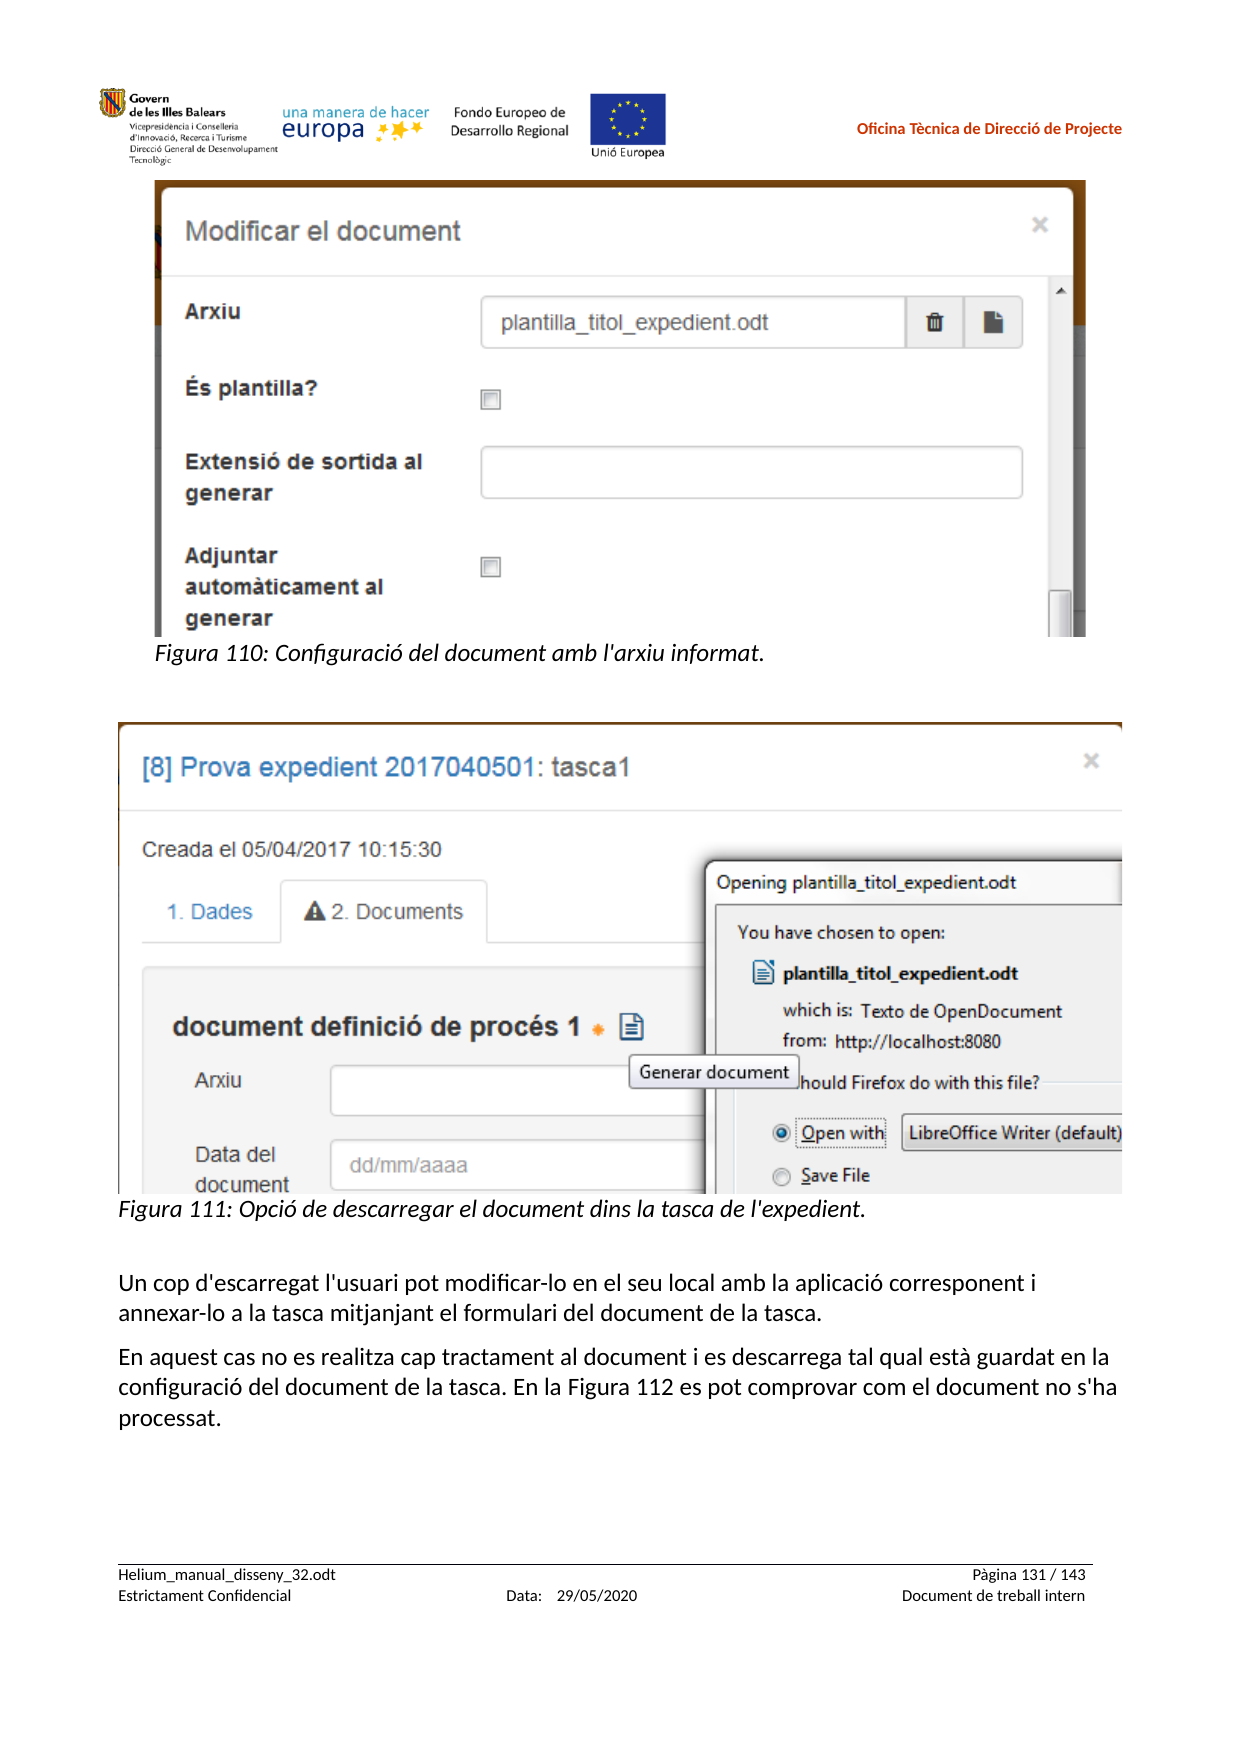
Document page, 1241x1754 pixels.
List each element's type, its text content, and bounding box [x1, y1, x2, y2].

text En aquest cas no es realitza cap tractament al document i es descarrega tal qual està guardat en la configuració del document de la tasca. En la Figura 112 es pot comprovar com el document no s'ha processat. [118, 1341, 1122, 1432]
picture [154, 180, 1086, 637]
picture [118, 722, 1123, 1194]
picture [99, 87, 668, 166]
text Un cop d'escarregat l'usuari pot modificar-lo en el seu local amb la aplicació corresponent i annexar-lo a la tasca mitjanjant el formulari del document de la tasca. [118, 1267, 1122, 1328]
text Figura 110: Configuració del document amb l'arxiu informat. [154, 637, 1086, 667]
text Figura 111: Opció de descarregar el document dins la tasca de l'expedient. [118, 1194, 1122, 1224]
